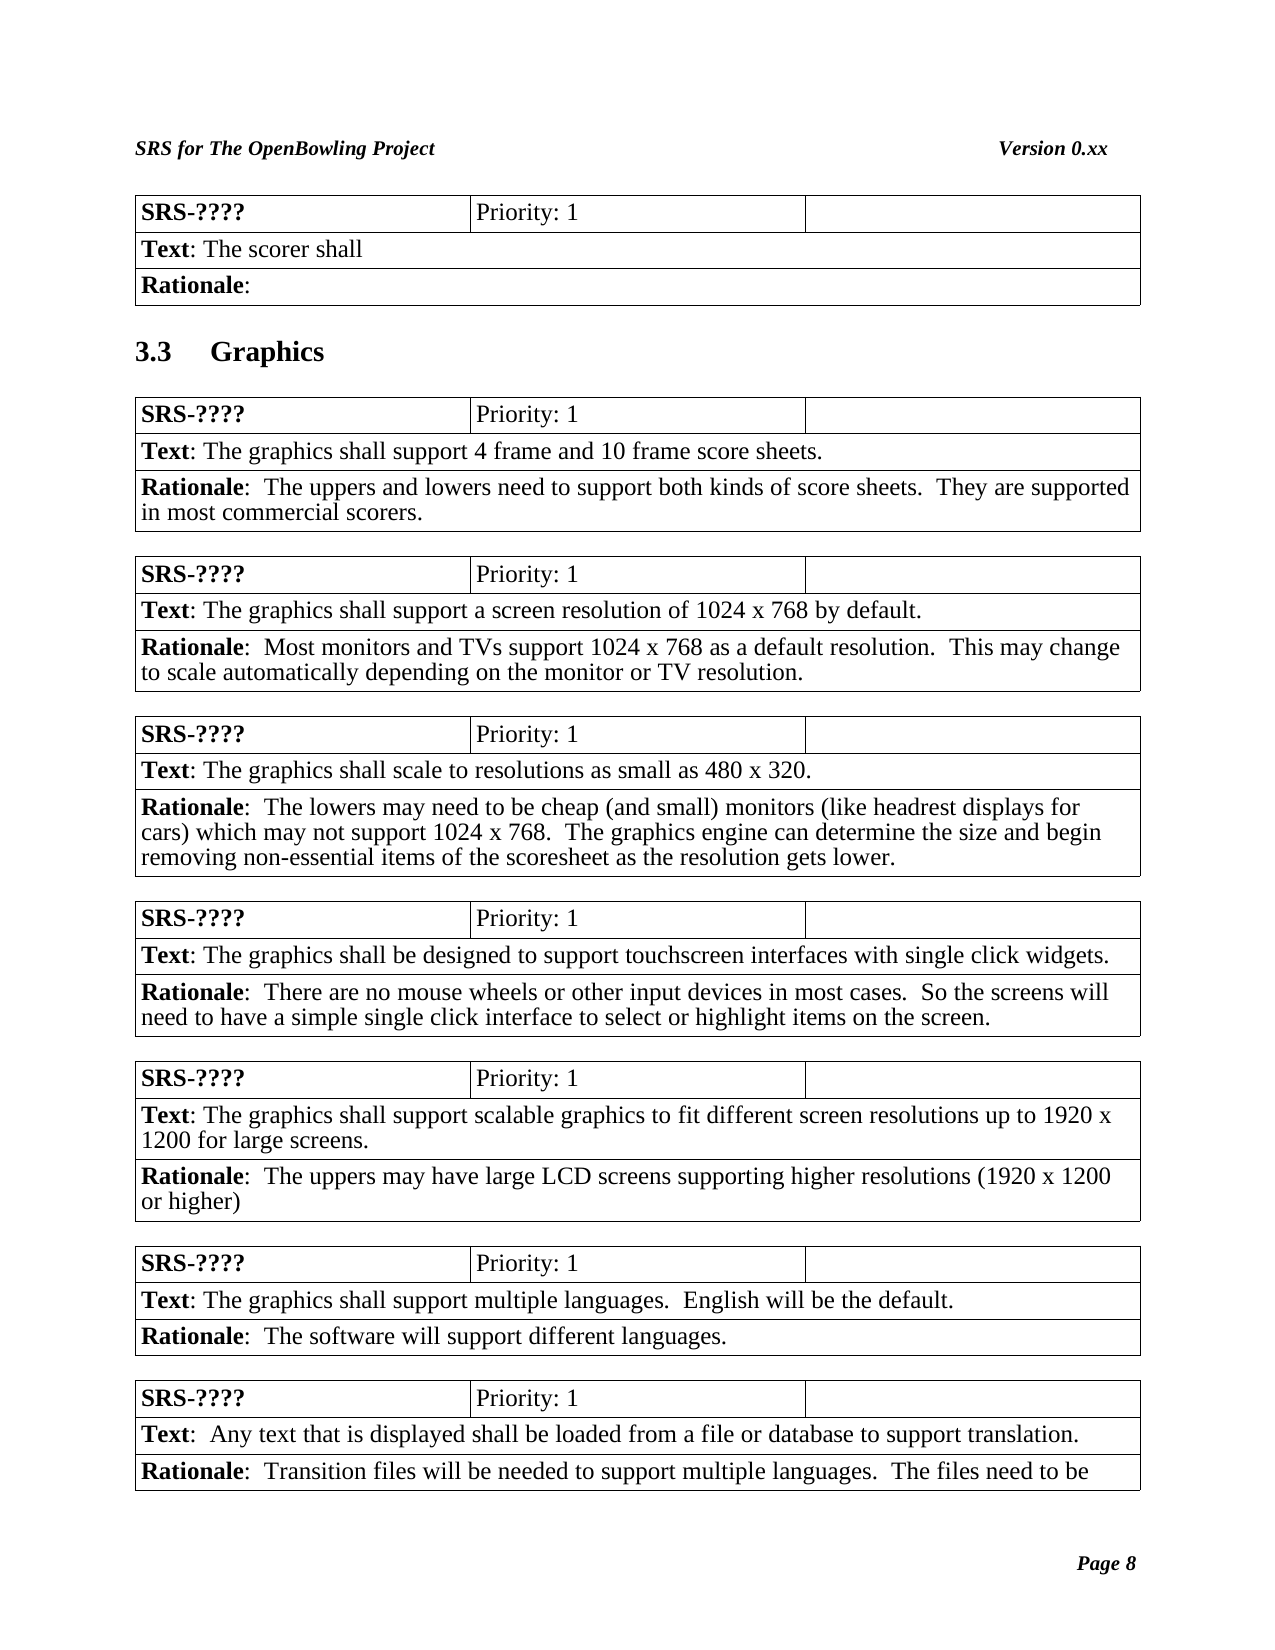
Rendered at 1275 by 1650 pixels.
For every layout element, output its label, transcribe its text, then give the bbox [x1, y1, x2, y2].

table_cell Text: The graphics shall support multiple languages. English will be the default. [136, 1283, 1140, 1319]
table_header [806, 902, 1140, 938]
table_header [806, 1247, 1140, 1282]
table_header SRS-???? [136, 196, 470, 232]
table_cell Rationale: The software will support different languages. [136, 1320, 1140, 1355]
table_header [806, 1062, 1140, 1097]
table_cell Rationale: The uppers and lowers need to support both kinds of score sheets. They are supported in most commercial scorers. [136, 471, 1140, 531]
table_header SRS-???? [136, 717, 470, 753]
table_header Priority: 1 [471, 717, 805, 753]
table_header Priority: 1 [471, 902, 805, 938]
table_cell Rationale: [136, 269, 1140, 305]
table_header Priority: 1 [471, 1062, 805, 1097]
table_cell Text: The graphics shall be designed to support touchscreen interfaces with single click widgets. [136, 939, 1140, 974]
table_header SRS-???? [136, 1062, 470, 1097]
table_cell Rationale: The uppers may have large LCD screens supporting higher resolutions (1920 x 1200 or higher) [136, 1160, 1140, 1221]
table_header SRS-???? [136, 1247, 470, 1282]
subtitle Graphics [135, 334, 1140, 367]
table_cell Rationale: There are no mouse wheels or other input devices in most cases. So the screens will need to have a simple single click interface to select or highlight items on the screen. [136, 975, 1140, 1036]
table_cell Text: The graphics shall scale to resolutions as small as 480 x 320. [136, 754, 1140, 789]
table_header Priority: 1 [471, 1247, 805, 1282]
table_cell Text: The graphics shall support 4 frame and 10 frame score sheets. [136, 434, 1140, 470]
table_header Priority: 1 [471, 398, 805, 433]
table_header [806, 717, 1140, 753]
table_cell Rationale: The lowers may need to be cheap (and small) monitors (like headrest displays for cars) which may not support 1024 x 768. The graphics engine can determine the size and begin removing non-essential items of the scoresheet as the resolution gets lower. [136, 790, 1140, 876]
table_header [806, 557, 1140, 593]
table_header [806, 196, 1140, 232]
table_header Priority: 1 [471, 196, 805, 232]
table_cell Text: The graphics shall support a screen resolution of 1024 x 768 by default. [136, 594, 1140, 629]
table_header Priority: 1 [471, 1381, 805, 1417]
table_cell Text: The graphics shall support scalable graphics to fit different screen resolutions up to 1920 x 1200 for large screens. [136, 1099, 1140, 1159]
table_cell Rationale: Transition files will be needed to support multiple languages. The files need to be [136, 1455, 1140, 1490]
table_header SRS-???? [136, 902, 470, 938]
table_cell Text: Any text that is displayed shall be loaded from a file or database to support translation. [136, 1418, 1140, 1453]
table_cell Text: The scorer shall [136, 233, 1140, 268]
table_header SRS-???? [136, 557, 470, 593]
table_header [806, 398, 1140, 433]
table_header Priority: 1 [471, 557, 805, 593]
table_header SRS-???? [136, 398, 470, 433]
table_cell Rationale: Most monitors and TVs support 1024 x 768 as a default resolution. This may change to scale automatically depending on the monitor or TV resolution. [136, 631, 1140, 691]
table_header [806, 1381, 1140, 1417]
table_header SRS-???? [136, 1381, 470, 1417]
